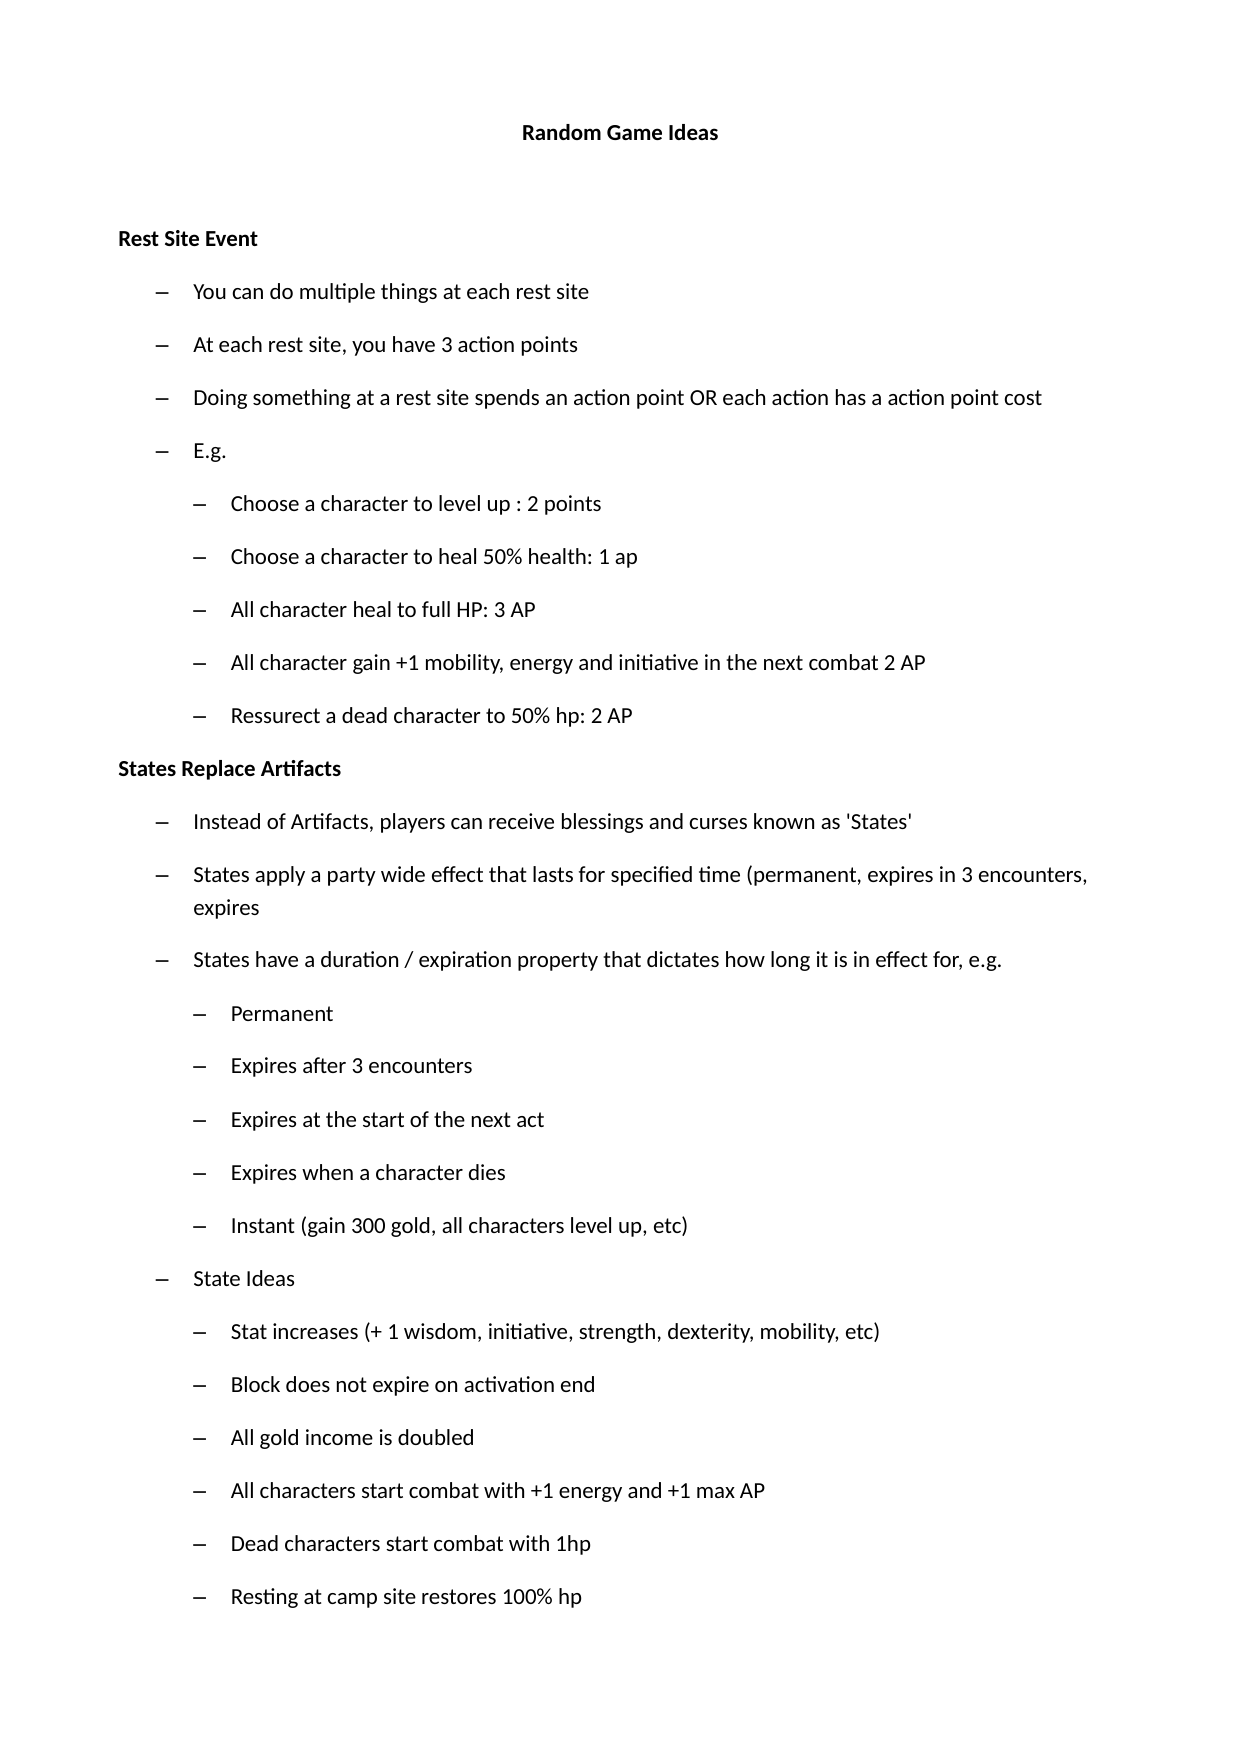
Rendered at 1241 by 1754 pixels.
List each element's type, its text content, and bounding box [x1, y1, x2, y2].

list States have a duration / expiration property that dictates how long it is in effect for, e.g. [156, 946, 1122, 974]
list Choose a character to heal 50% health: 1 ap [193, 542, 1122, 570]
list Resting at camp site restores 100% hp [193, 1582, 1122, 1610]
list States apply a party wide effect that lasts for specified time (permanent, expires in 3 encounters, expires [156, 860, 1122, 921]
list All gold income is doubled [193, 1423, 1122, 1451]
list Dead characters start combat with 1hp [193, 1529, 1122, 1557]
list Expires at the start of the next act [193, 1105, 1122, 1133]
text Rest Site Event [118, 224, 1122, 252]
list Permanent [193, 999, 1122, 1027]
list Instead of Artifacts, players can receive blessings and curses known as 'States' [156, 807, 1122, 835]
list Expires when a character dies [193, 1158, 1122, 1186]
list Choose a character to level up : 2 points [193, 489, 1122, 517]
list Ressurect a dead character to 50% hp: 2 AP [193, 701, 1122, 729]
text States Replace Artifacts [118, 754, 1122, 782]
list Expires after 3 encounters [193, 1052, 1122, 1080]
list Block does not expire on activation end [193, 1370, 1122, 1398]
text Random Game Ideas [118, 118, 1122, 146]
list E.g. [156, 436, 1122, 464]
list All characters start combat with +1 energy and +1 max AP [193, 1476, 1122, 1504]
list Instant (gain 300 gold, all characters level up, etc) [193, 1211, 1122, 1239]
list All character gain +1 mobility, energy and initiative in the next combat 2 AP [193, 648, 1122, 676]
list State Ideas [156, 1264, 1122, 1292]
list Doing something at a rest site spends an action point OR each action has a action point cost [156, 383, 1122, 411]
list All character heal to full HP: 3 AP [193, 595, 1122, 623]
list At each rest site, you have 3 action points [156, 330, 1122, 358]
list Stat increases (+ 1 wisdom, initiative, strength, dexterity, mobility, etc) [193, 1317, 1122, 1345]
list You can do multiple things at each rest site [156, 277, 1122, 305]
